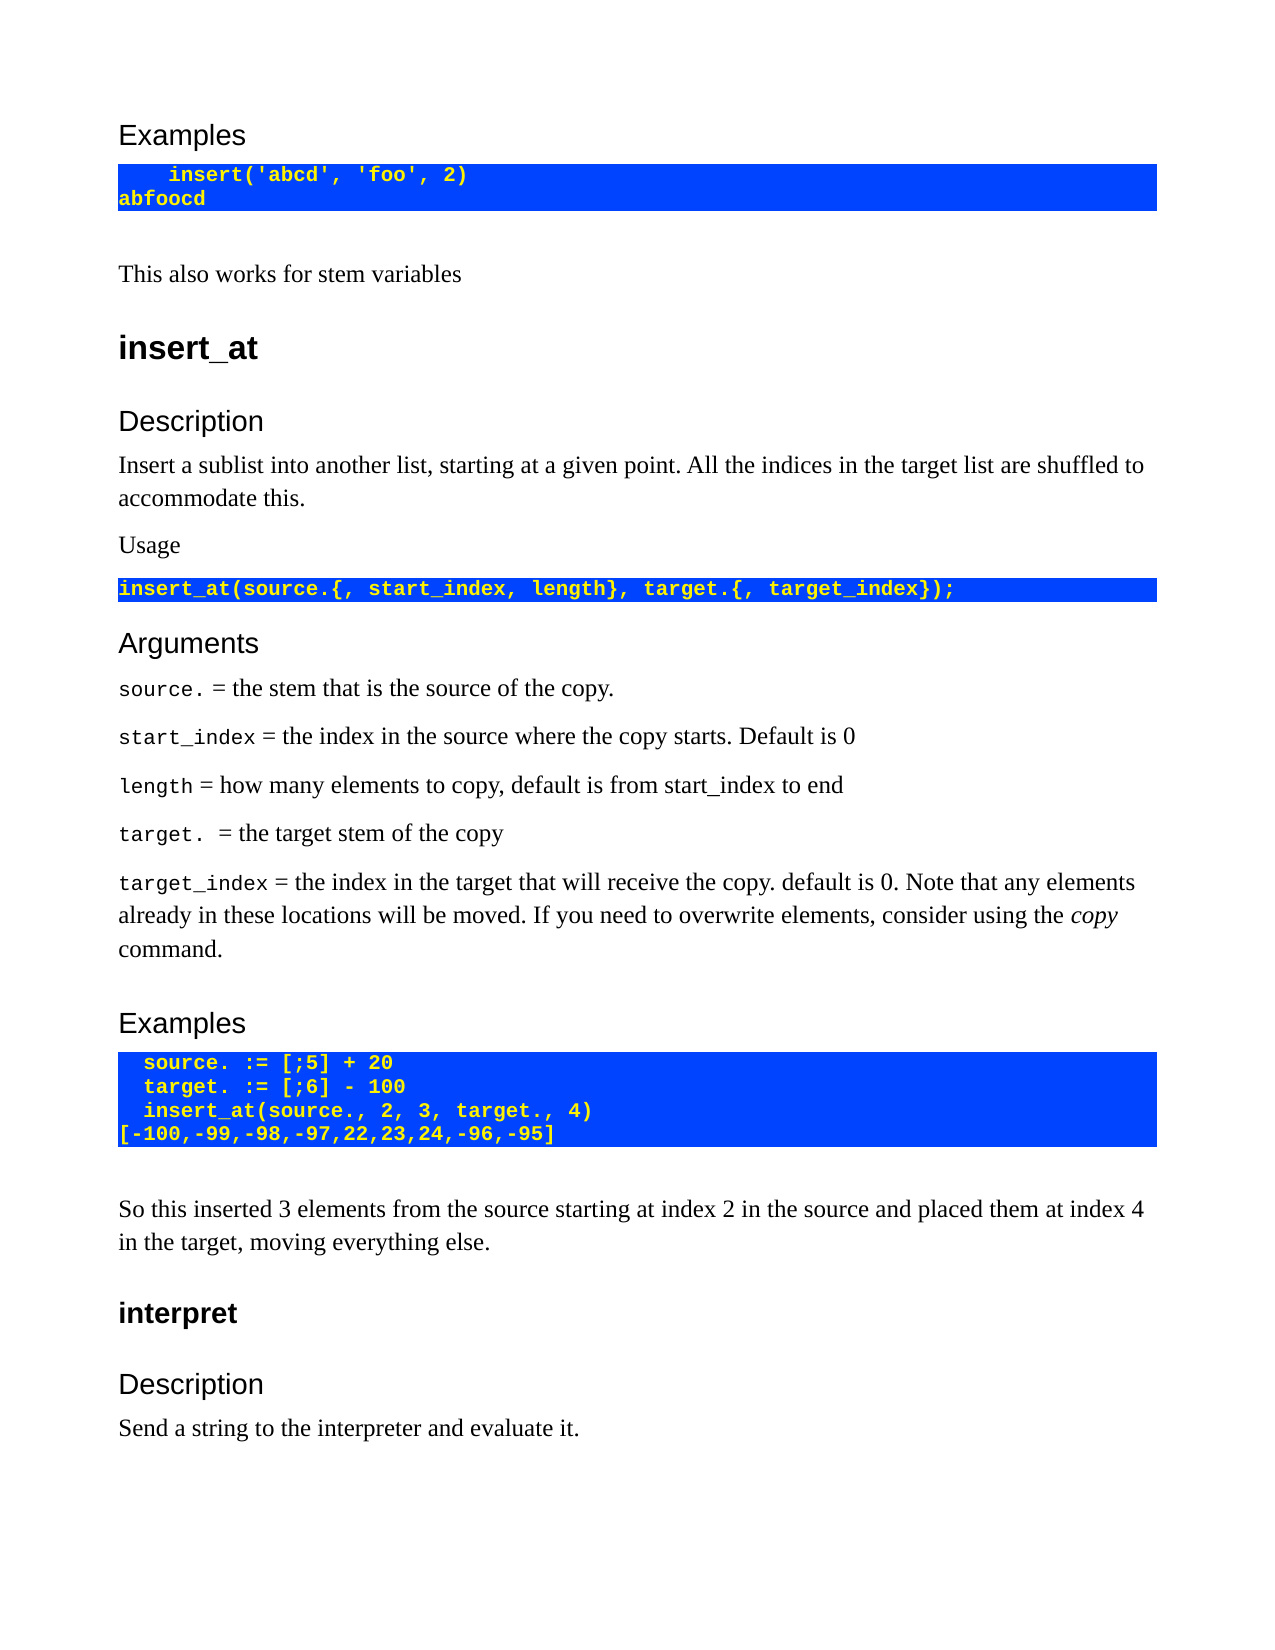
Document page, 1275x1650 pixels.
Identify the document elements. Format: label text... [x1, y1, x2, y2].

subtitle Arguments [118, 627, 1157, 660]
text source. := [;5] + 20 [118, 1052, 1157, 1076]
subtitle Examples [118, 1006, 1157, 1040]
text Send a string to the interpreter and evaluate it. [118, 1413, 1157, 1442]
text length = how many elements to copy, default is from start_index to end [118, 770, 1157, 799]
subtitle Description [118, 1367, 1157, 1401]
text insert_at(source.{, start_index, length}, target.{, target_index}); [118, 578, 1157, 602]
text target_index = the index in the target that will receive the copy. default is 0. Note that any elements already in these locations will be moved. If you need to overwrite elements, consider using the copy command. [118, 867, 1157, 962]
text insert_at(source., 2, 3, target., 4) [118, 1099, 1157, 1123]
text target. = the target stem of the copy [118, 818, 1157, 848]
text [-100,-99,-98,-97,22,23,24,-96,-95] [118, 1123, 1157, 1147]
subtitle interpret [118, 1296, 1157, 1330]
subtitle Description [118, 404, 1157, 437]
text So this inserted 3 elements from the source starting at index 2 in the source and placed them at index 4 in the target, moving everything else. [118, 1194, 1157, 1256]
text Usage [118, 530, 1157, 559]
text target. := [;6] - 100 [118, 1076, 1157, 1099]
subtitle insert_at [118, 327, 1157, 366]
text abfoocd [118, 188, 1157, 211]
text This also works for stem variables [118, 259, 1157, 288]
text insert('abcd', 'foo', 2) [118, 164, 1157, 188]
text source. = the stem that is the source of the copy. [118, 673, 1157, 702]
subtitle Examples [118, 118, 1157, 152]
text start_index = the index in the source where the copy starts. Default is 0 [118, 721, 1157, 751]
text Insert a sublist into another list, starting at a given point. All the indices in the target list are shuffled to accommodate this. [118, 450, 1157, 511]
